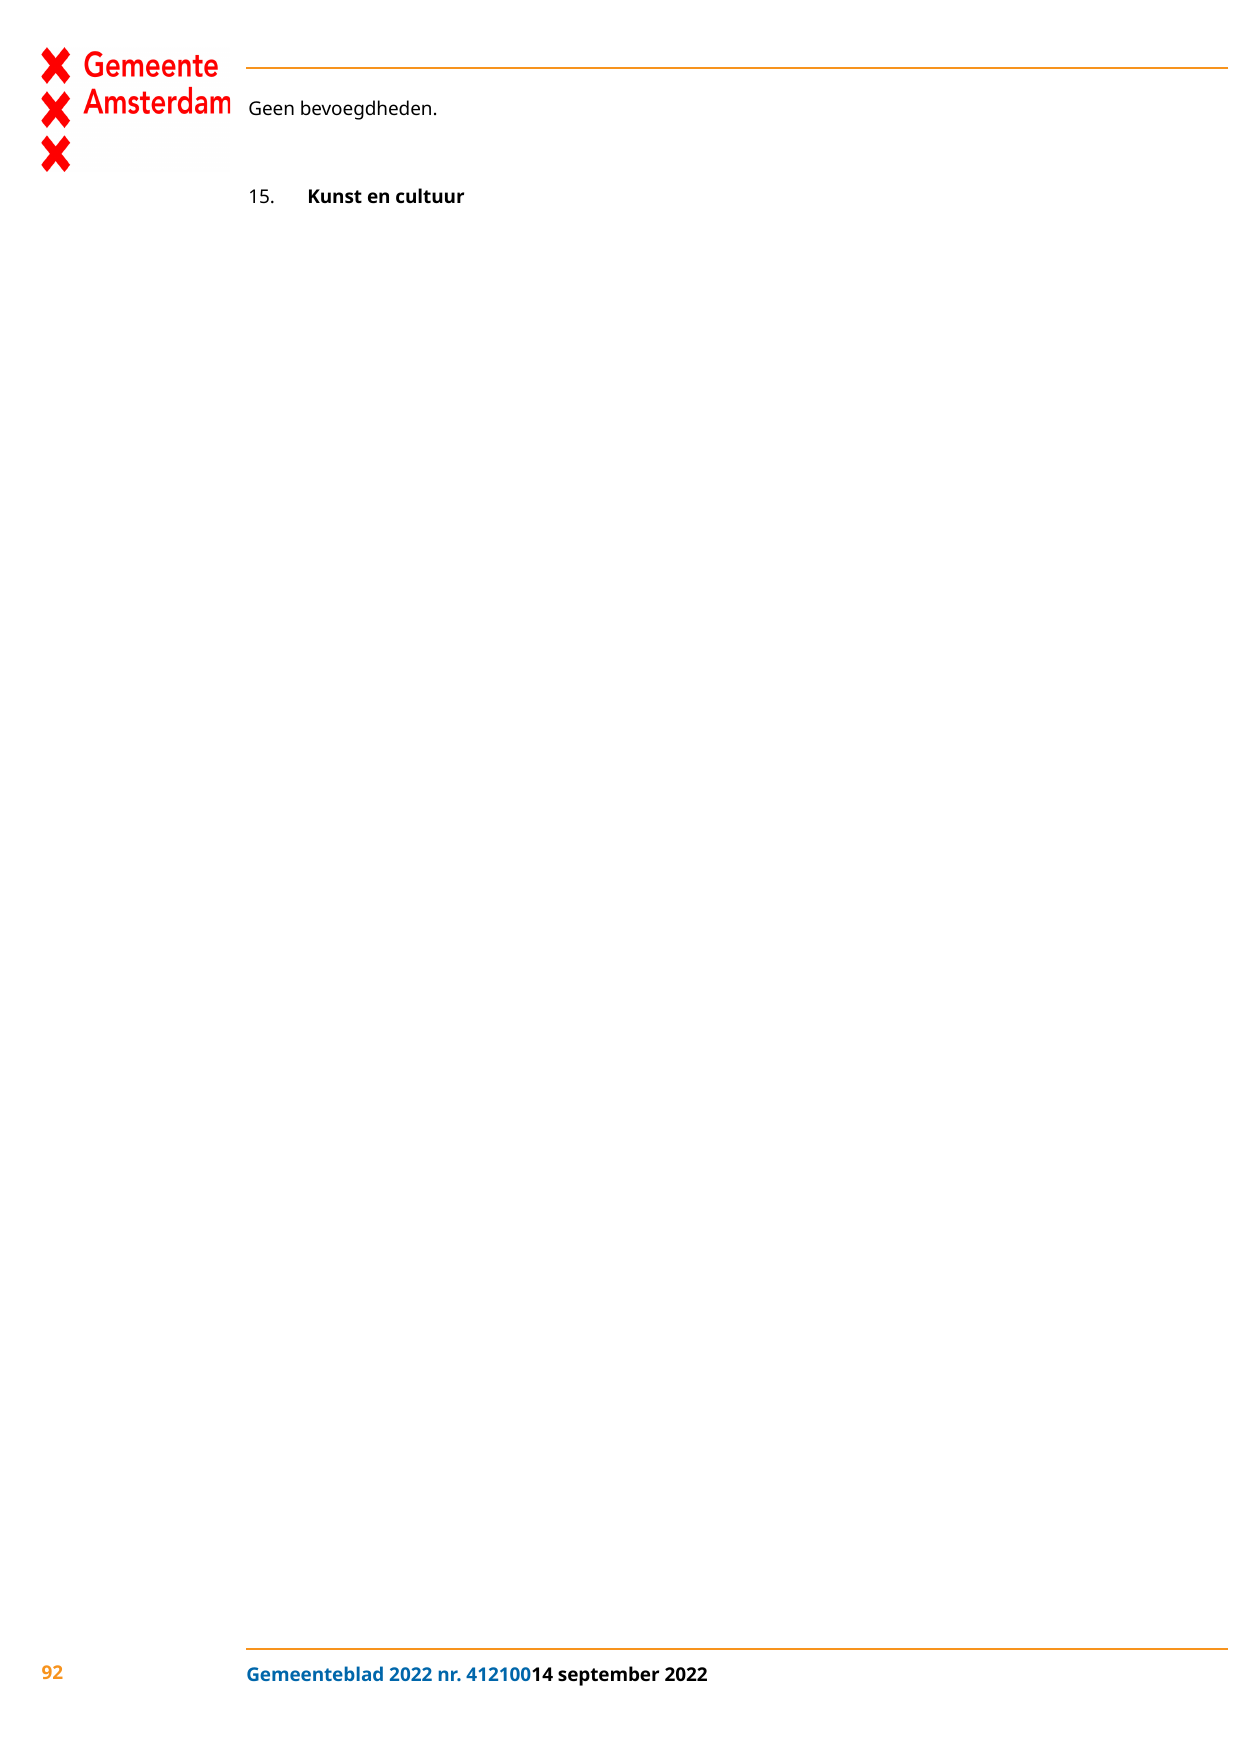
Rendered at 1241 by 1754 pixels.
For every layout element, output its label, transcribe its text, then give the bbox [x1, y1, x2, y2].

list Kunst en cultuur [248, 184, 1152, 209]
picture [41, 47, 231, 172]
text Geen bevoegdheden. [248, 95, 1152, 121]
